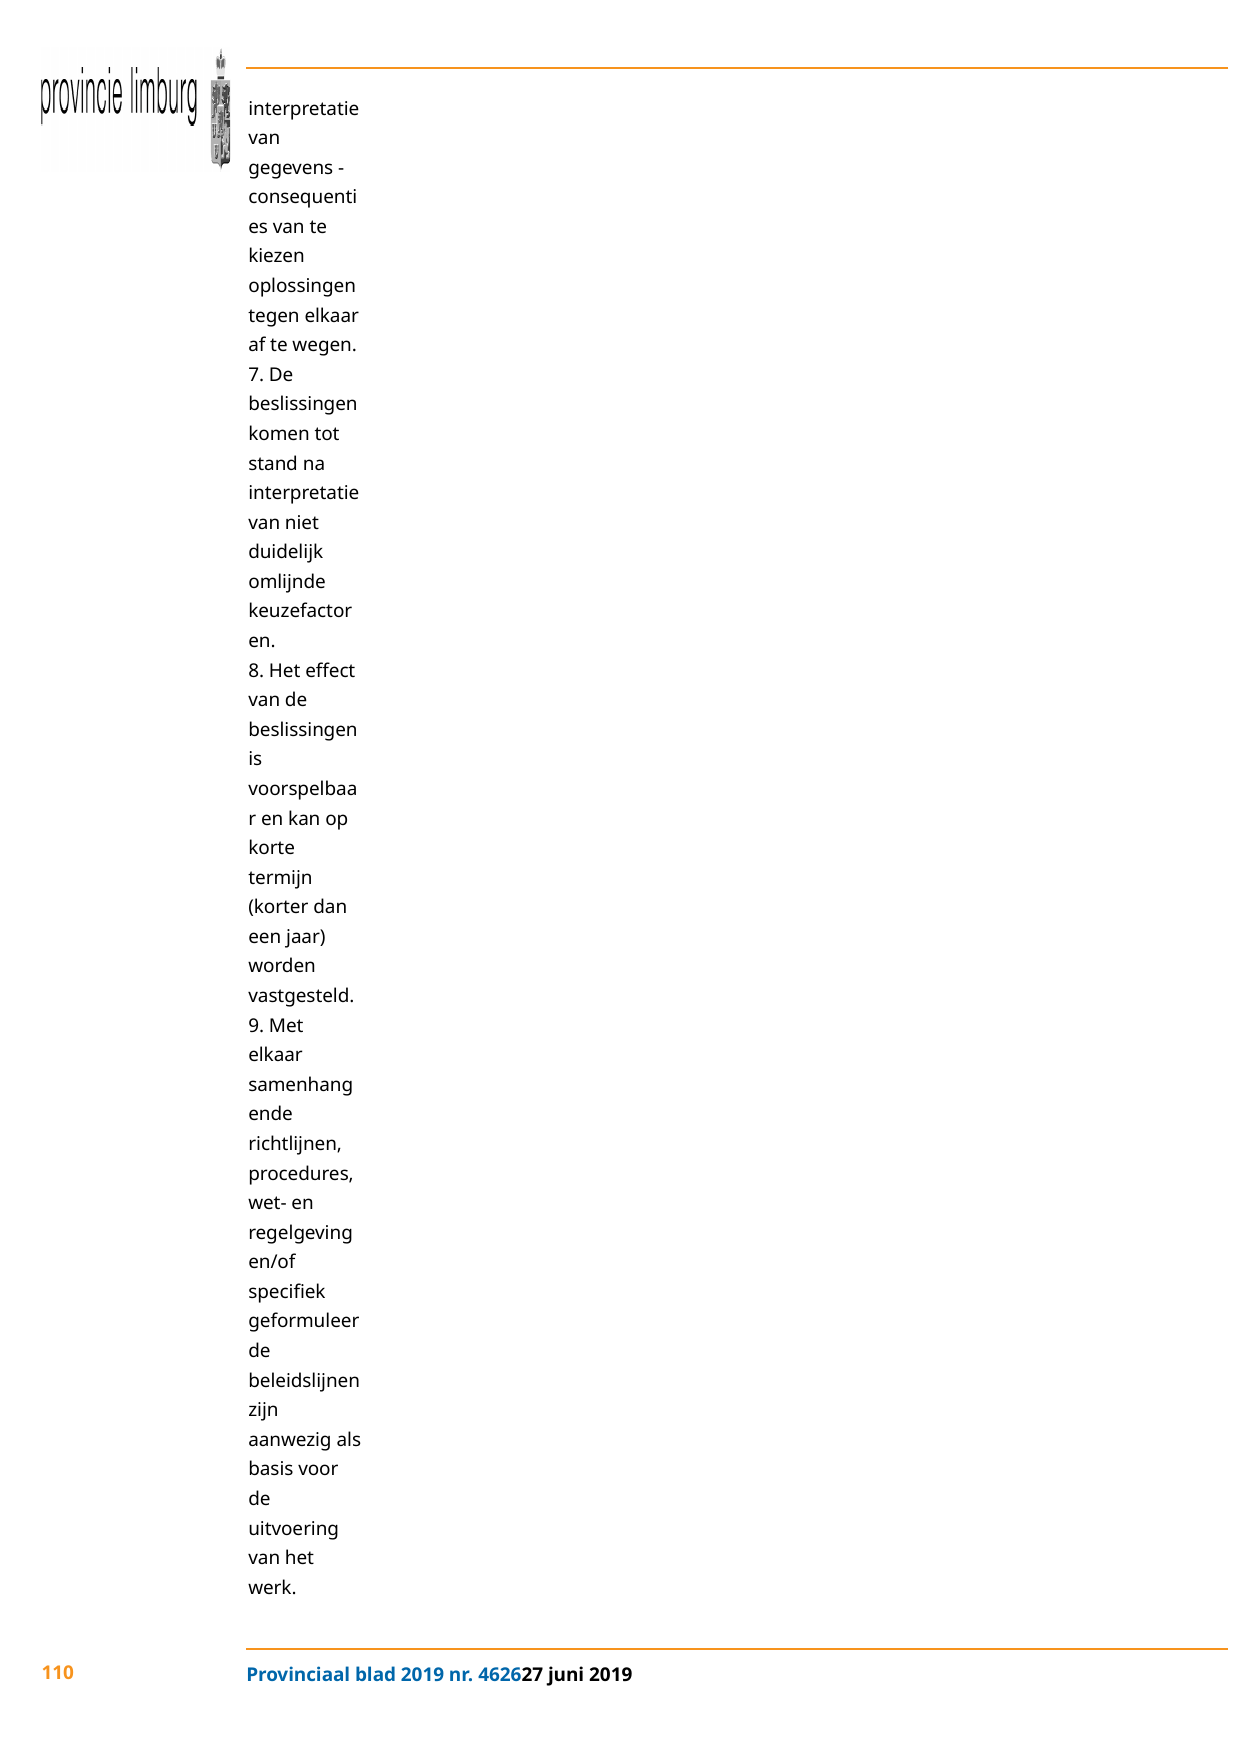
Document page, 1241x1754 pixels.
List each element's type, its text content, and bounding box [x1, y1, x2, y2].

table_cell [813, 95, 926, 1600]
table_cell [361, 95, 474, 1600]
table_cell [587, 95, 700, 1600]
table_cell [474, 95, 587, 1600]
table_cell [1039, 95, 1152, 1600]
picture [41, 47, 231, 172]
table_cell [700, 95, 813, 1600]
table_cell [926, 95, 1038, 1600]
table_cell interpretatie van gegevens - consequenties van te kiezen oplossingen tegen elkaar af te wegen. 7. De beslissingen komen tot stand na interpretatie van niet duidelijk omlijnde keuzefactoren. 8. Het effect van de beslissingen is voorspelbaar en kan op korte termijn (korter dan een jaar) worden vastgesteld. 9. Met elkaar samenhangende richtlijnen, procedures, wet- en regelgeving en/of specifiek geformuleerde beleidslijnen zijn aanwezig als basis voor de uitvoering van het werk. [248, 95, 361, 1600]
